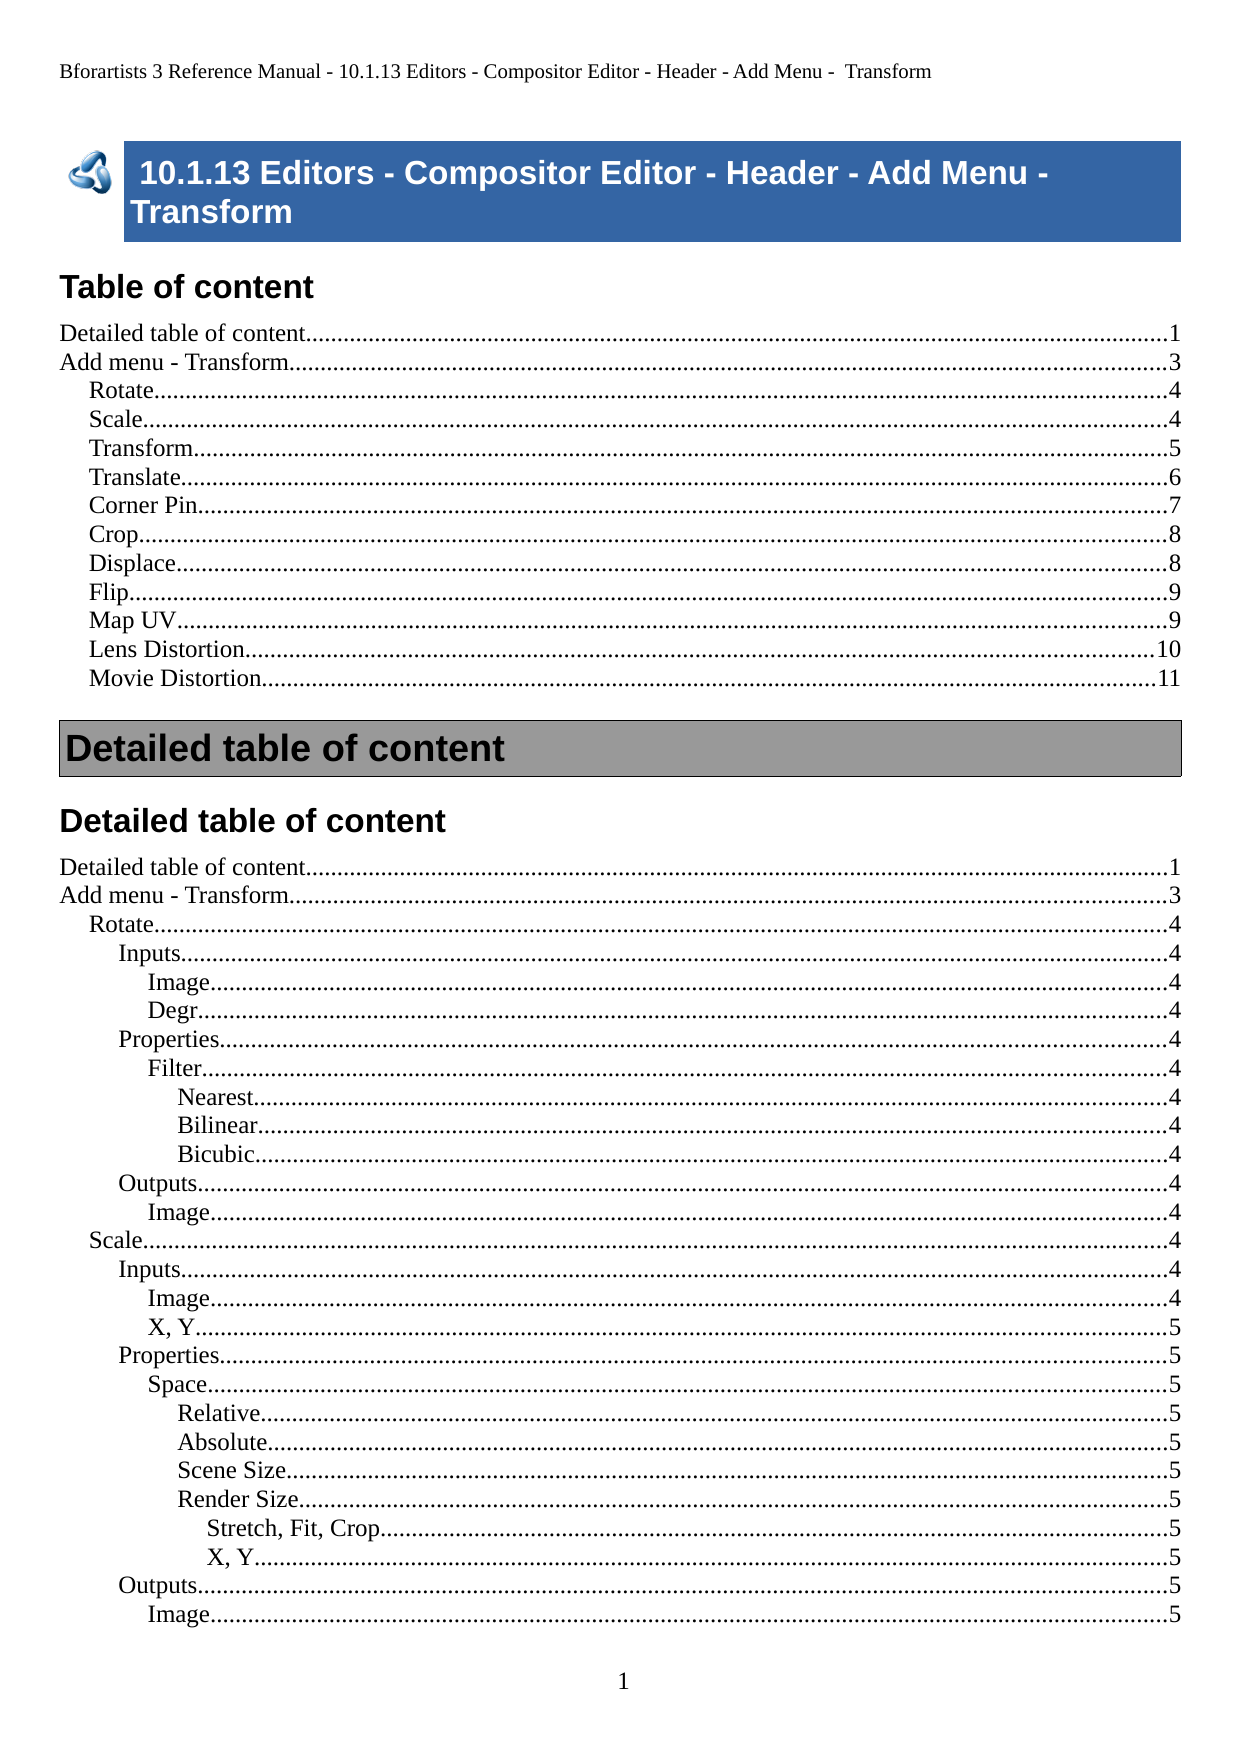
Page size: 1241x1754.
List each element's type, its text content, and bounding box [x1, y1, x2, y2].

table_header 10.1.13 Editors - Compositor Editor - Header - Add Menu - Transform [124, 141, 1181, 242]
text Nearest 4 [177, 1082, 1181, 1110]
text Detailed table of content 1 [59, 852, 1181, 880]
text Movie Distortion 11 [88, 663, 1181, 692]
text Displace 8 [88, 548, 1181, 577]
text Properties 4 [118, 1024, 1181, 1053]
text Image 4 [147, 1283, 1181, 1312]
text Scale 4 [88, 404, 1181, 433]
text Lens Distortion 10 [88, 634, 1181, 663]
text Map UV 9 [88, 605, 1181, 634]
text Degr 4 [147, 995, 1181, 1024]
text Scale 4 [88, 1225, 1181, 1254]
text Inputs 4 [118, 1254, 1181, 1283]
text Corner Pin 7 [88, 490, 1181, 519]
text Scene Size 5 [177, 1455, 1181, 1484]
text Properties 5 [118, 1340, 1181, 1369]
text Crop 8 [88, 519, 1181, 548]
table_header Detailed table of content [60, 721, 1181, 776]
text Absolute 5 [177, 1427, 1181, 1455]
text Transform 5 [88, 433, 1181, 462]
text Stretch, Fit, Crop 5 [206, 1513, 1181, 1542]
text Rotate 4 [88, 375, 1181, 404]
text Flip 9 [88, 577, 1181, 605]
text Filter 4 [147, 1053, 1181, 1082]
text Outputs 5 [118, 1570, 1181, 1599]
text Space 5 [147, 1369, 1181, 1398]
text X, Y 5 [147, 1312, 1181, 1340]
text Add menu - Transform 3 [59, 880, 1181, 909]
table_header [59, 141, 124, 242]
subtitle Table of content [59, 267, 1181, 305]
text Render Size 5 [177, 1484, 1181, 1513]
text Image 4 [147, 1197, 1181, 1225]
text Relative 5 [177, 1398, 1181, 1427]
text X, Y 5 [206, 1542, 1181, 1570]
text Translate 6 [88, 462, 1181, 490]
picture [65, 147, 114, 197]
subtitle Detailed table of content [59, 801, 1181, 839]
text Detailed table of content 1 [59, 318, 1181, 347]
text Image 5 [147, 1599, 1181, 1628]
text Image 4 [147, 967, 1181, 995]
text Rotate 4 [88, 909, 1181, 938]
text Outputs 4 [118, 1168, 1181, 1197]
text Bicubic 4 [177, 1139, 1181, 1168]
text Inputs 4 [118, 938, 1181, 967]
text Bilinear 4 [177, 1110, 1181, 1139]
text Add menu - Transform 3 [59, 347, 1181, 375]
